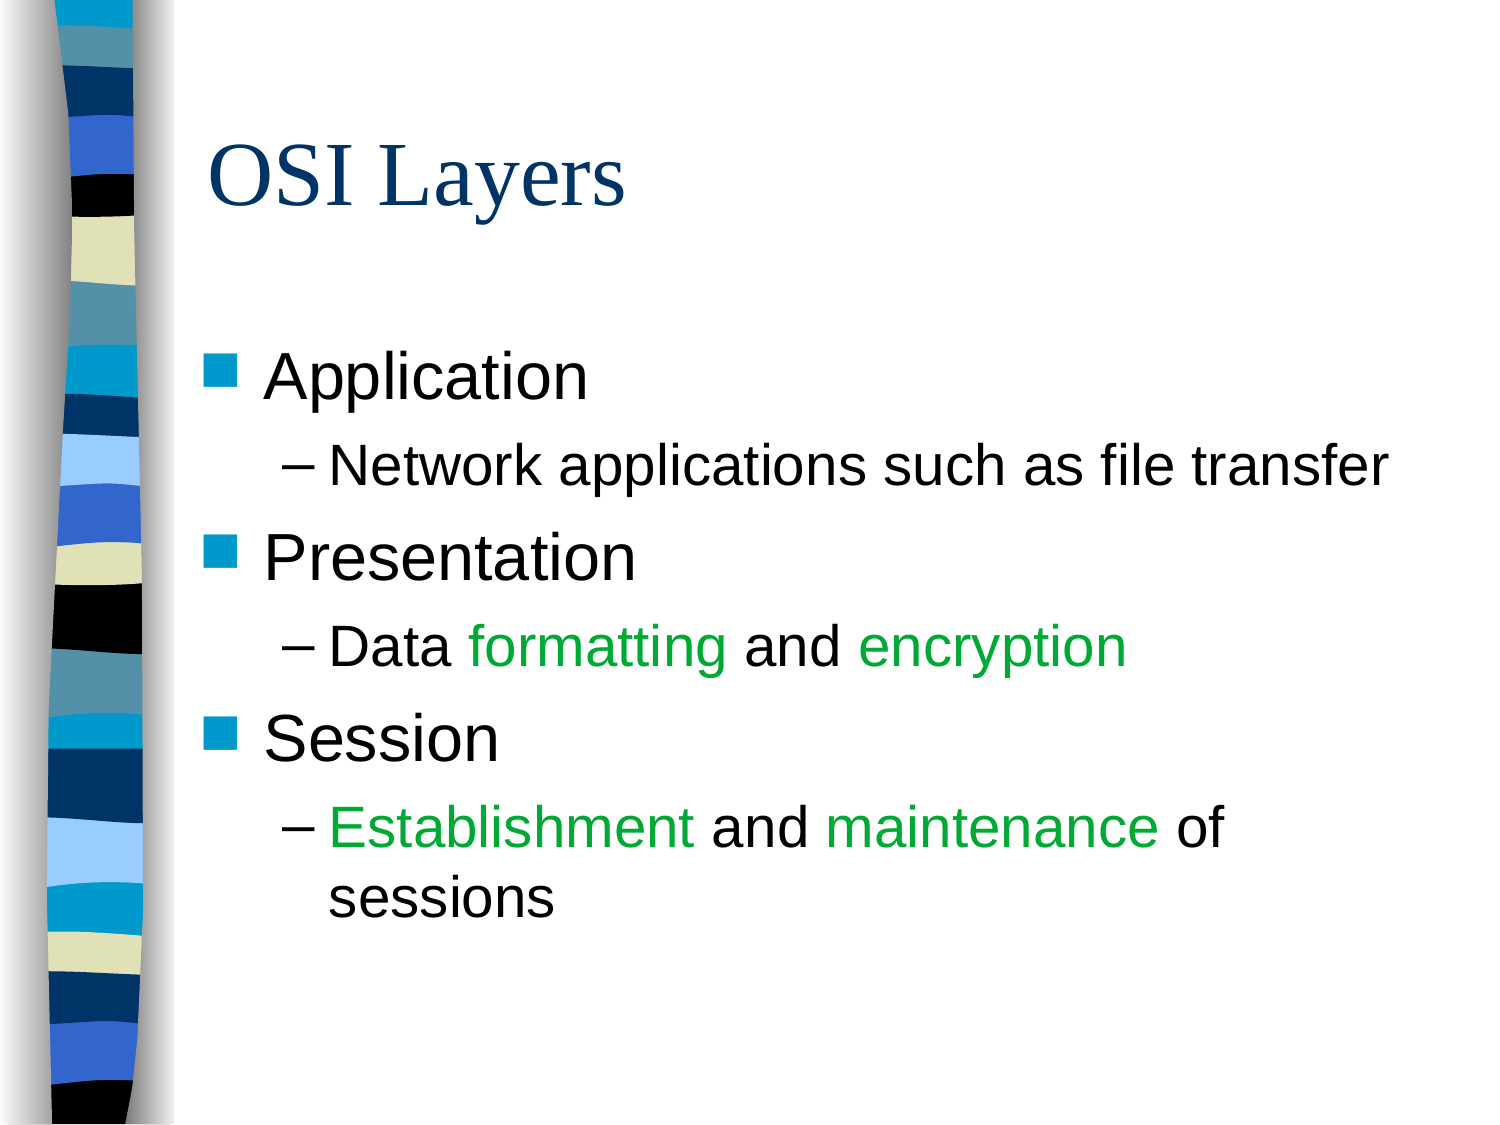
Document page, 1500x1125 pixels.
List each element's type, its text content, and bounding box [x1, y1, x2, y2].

list Application Network applications such as file transfer Presentation Data formatting and encryption Session Establishment and maintenance of sessions [192, 324, 1468, 1000]
title OSI Layers [192, 74, 1468, 263]
